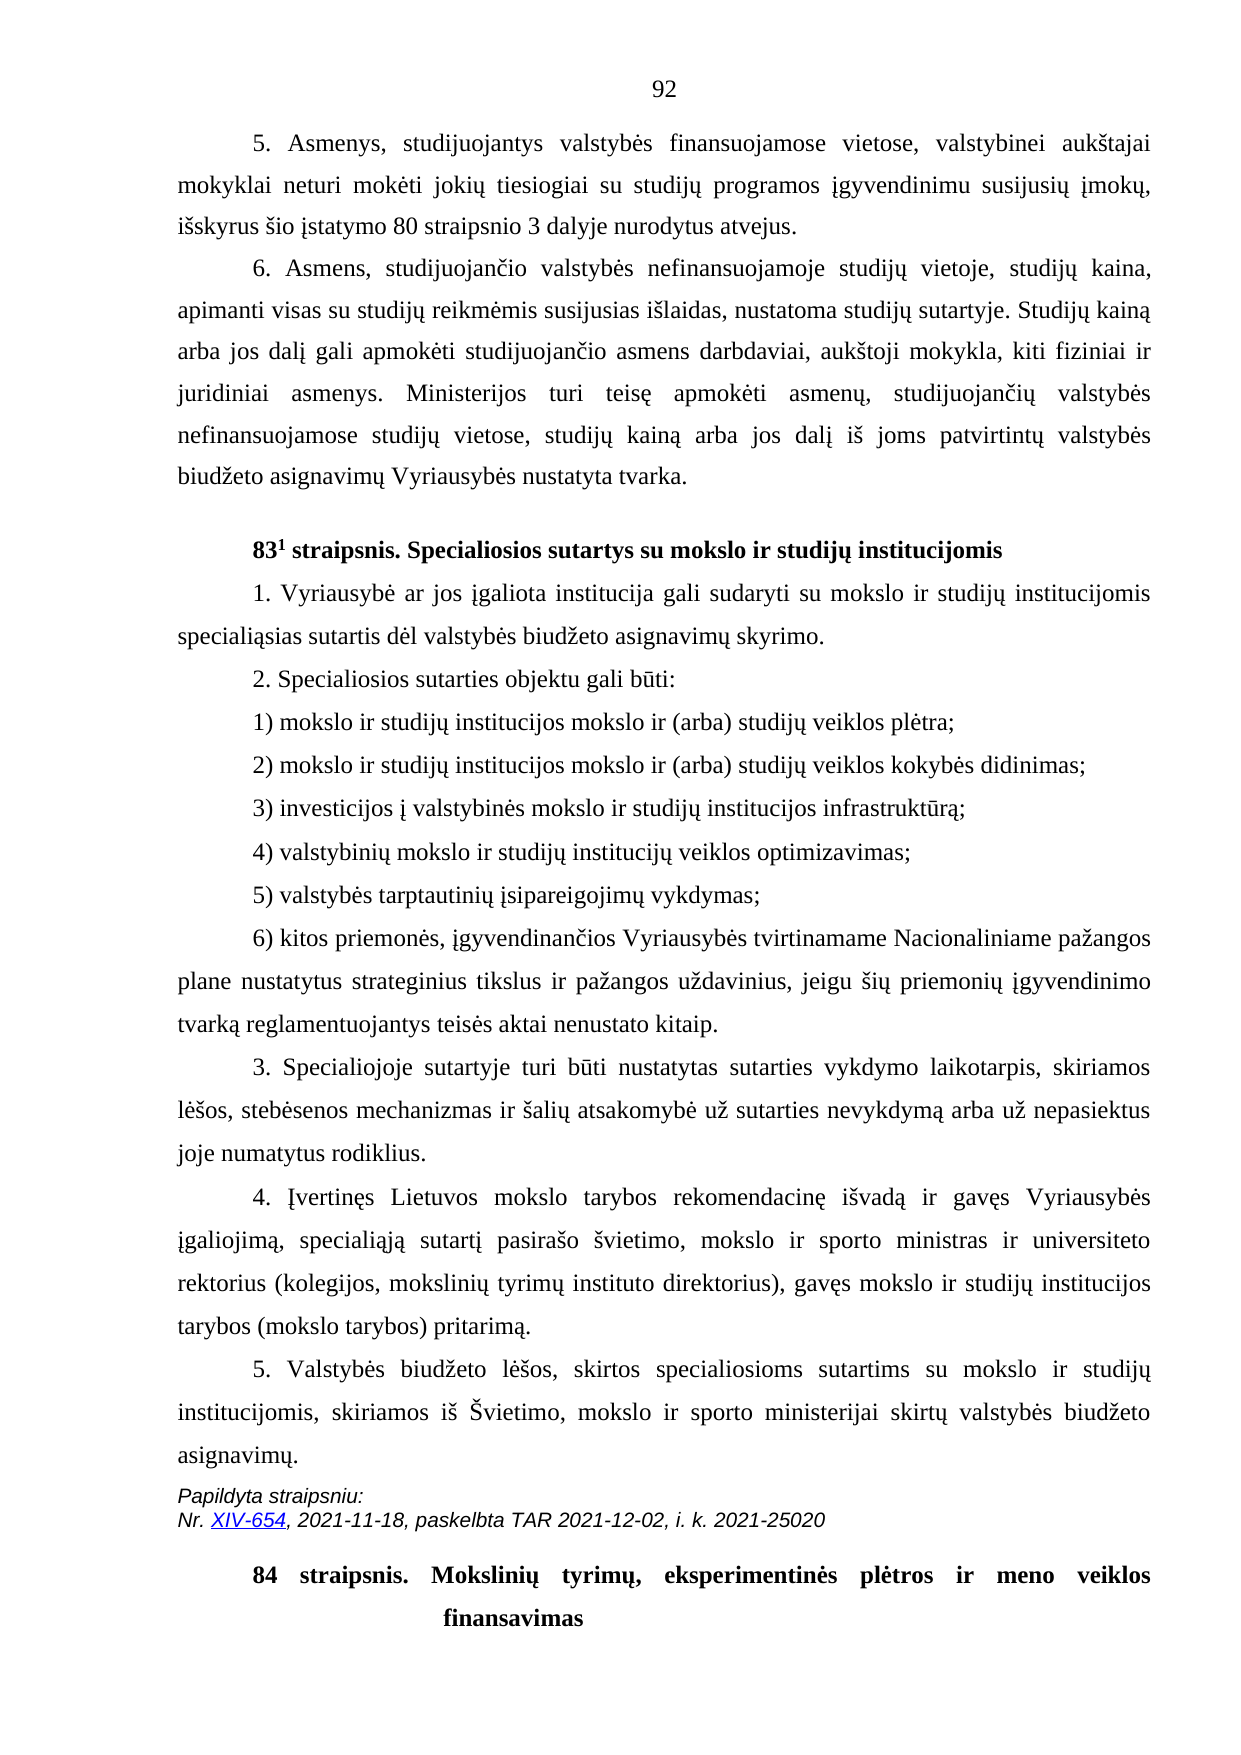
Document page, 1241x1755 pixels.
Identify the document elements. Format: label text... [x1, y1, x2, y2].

text 5. Asmenys, studijuojantys valstybės finansuojamose vietose, valstybinei aukštajai mokyklai neturi mokėti jokių tiesiogiai su studijų programos įgyvendinimu susijusių įmokų, išskyrus šio įstatymo 80 straipsnio 3 dalyje nurodytus atvejus. [177, 118, 1152, 243]
text 5) valstybės tarptautinių įsipareigojimų vykdymas; [177, 880, 1152, 908]
text 4. Įvertinęs Lietuvos mokslo tarybos rekomendacinę išvadą ir gavęs Vyriausybės įgaliojimą, specialiąją sutartį pasirašo švietimo, mokslo ir sporto ministras ir universiteto rektorius (kolegijos, mokslinių tyrimų instituto direktorius), gavęs mokslo ir studijų institucijos tarybos (mokslo tarybos) pritarimą. [177, 1182, 1152, 1340]
text 3. Specialiojoje sutartyje turi būti nustatytas sutarties vykdymo laikotarpis, skiriamos lėšos, stebėsenos mechanizmas ir šalių atsakomybė už sutarties nevykdymą arba už nepasiektus joje numatytus rodiklius. [177, 1052, 1152, 1167]
text 1) mokslo ir studijų institucijos mokslo ir (arba) studijų veiklos plėtra; [177, 707, 1152, 736]
text 2) mokslo ir studijų institucijos mokslo ir (arba) studijų veiklos kokybės didinimas; [177, 750, 1152, 779]
text 2. Specialiosios sutarties objektu gali būti: [177, 664, 1152, 693]
text Nr. XIV-654, 2021-11-18, paskelbta TAR 2021-12-02, i. k. 2021-25020 [177, 1507, 1152, 1531]
text 1. Vyriausybė ar jos įgaliota institucija gali sudaryti su mokslo ir studijų institucijomis specialiąsias sutartis dėl valstybės biudžeto asignavimų skyrimo. [177, 578, 1152, 650]
text 84 straipsnis. Mokslinių tyrimų, eksperimentinės plėtros ir meno veiklos finansavimas [252, 1560, 1152, 1632]
text 6. Asmens, studijuojančio valstybės nefinansuojamoje studijų vietoje, studijų kaina, apimanti visas su studijų reikmėmis susijusias išlaidas, nustatoma studijų sutartyje. Studijų kainą arba jos dalį gali apmokėti studijuojančio asmens darbdaviai, aukštoji mokykla, kiti fiziniai ir juridiniai asmenys. Ministerijos turi teisę apmokėti asmenų, studijuojančių valstybės nefinansuojamose studijų vietose, studijų kainą arba jos dalį iš joms patvirtintų valstybės biudžeto asignavimų Vyriausybės nustatyta tvarka. [177, 243, 1152, 493]
text 831 straipsnis. Specialiosios sutartys su mokslo ir studijų institucijomis [177, 535, 1152, 563]
text Papildyta straipsniu: [177, 1483, 1152, 1507]
text 4) valstybinių mokslo ir studijų institucijų veiklos optimizavimas; [177, 837, 1152, 865]
text 3) investicijos į valstybinės mokslo ir studijų institucijos infrastruktūrą; [177, 793, 1152, 822]
text 6) kitos priemonės, įgyvendinančios Vyriausybės tvirtinamame Nacionaliniame pažangos plane nustatytus strateginius tikslus ir pažangos uždavinius, jeigu šių priemonių įgyvendinimo tvarką reglamentuojantys teisės aktai nenustato kitaip. [177, 923, 1152, 1038]
text 5. Valstybės biudžeto lėšos, skirtos specialiosioms sutartims su mokslo ir studijų institucijomis, skiriamos iš Švietimo, mokslo ir sporto ministerijai skirtų valstybės biudžeto asignavimų. [177, 1354, 1152, 1469]
